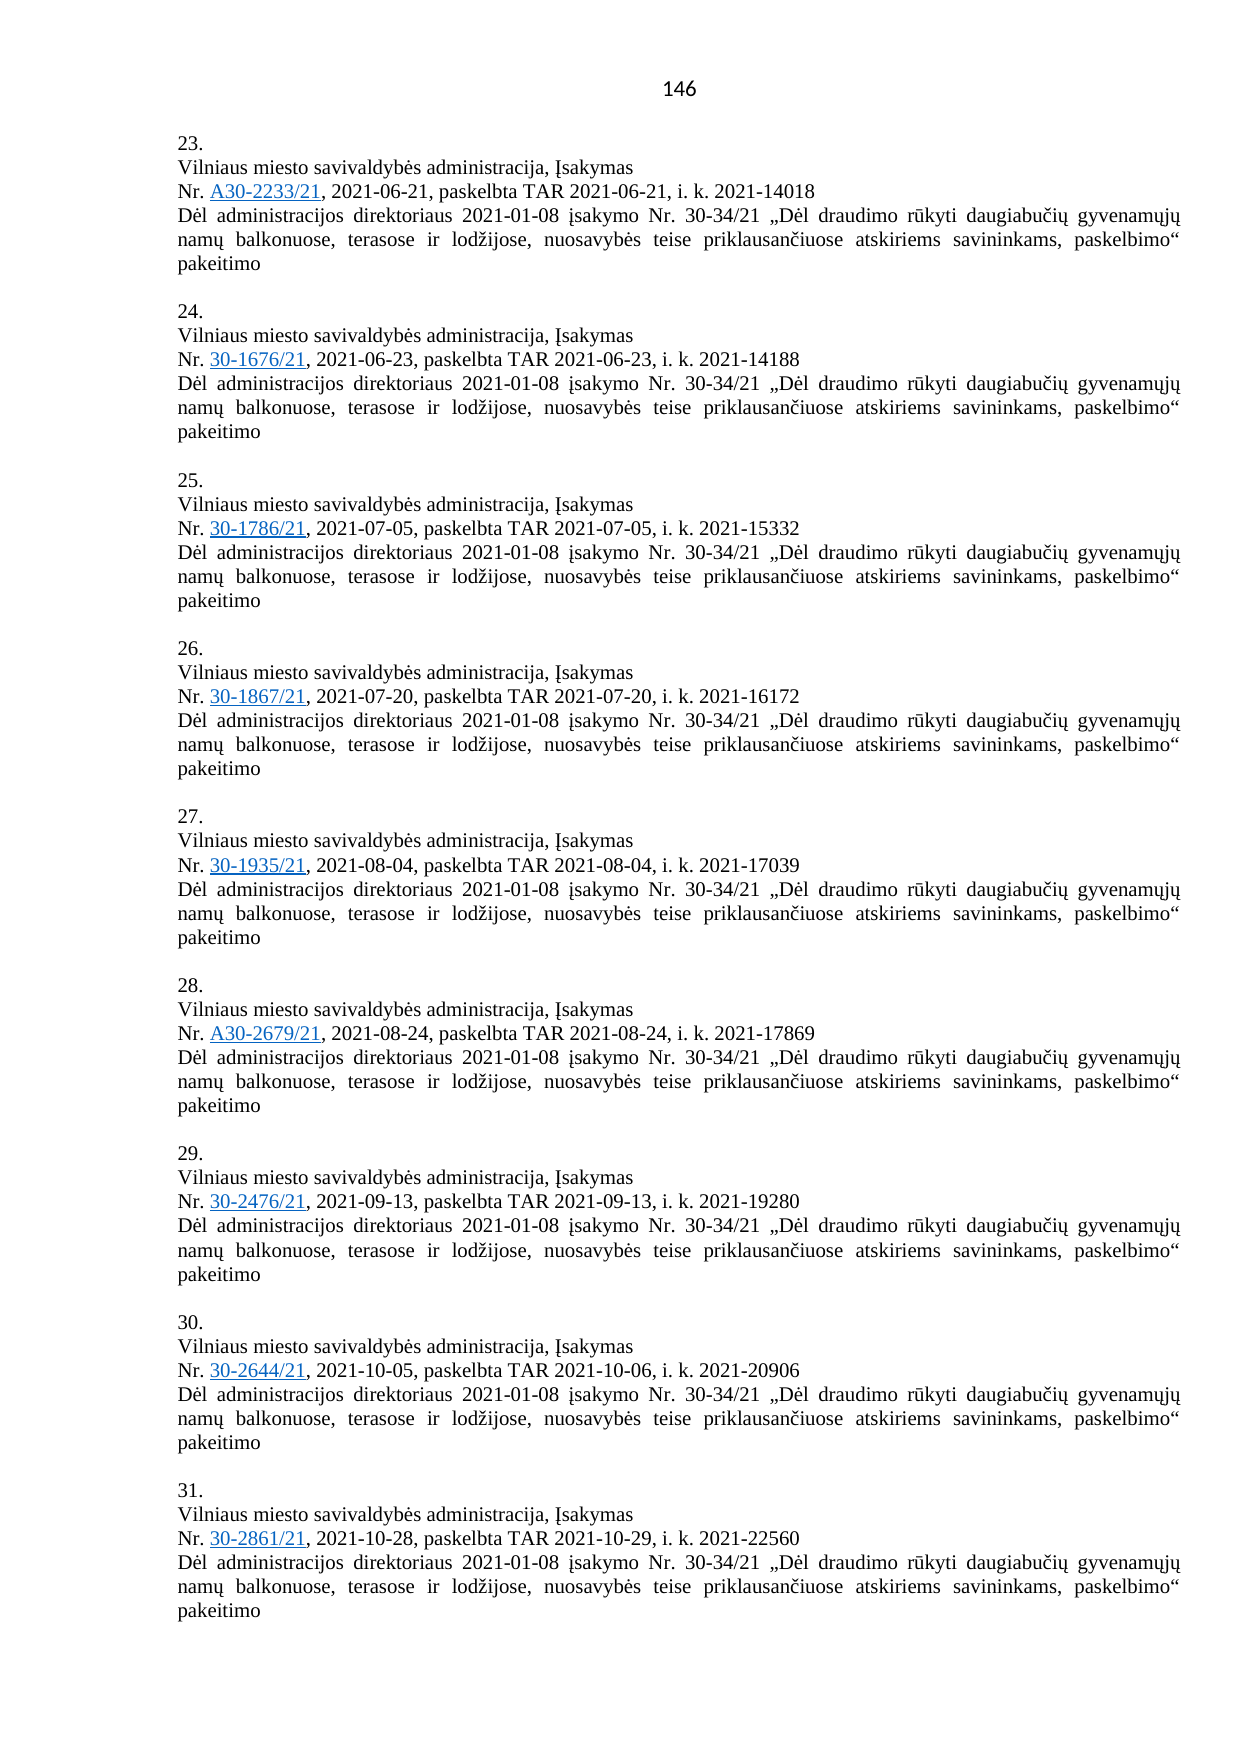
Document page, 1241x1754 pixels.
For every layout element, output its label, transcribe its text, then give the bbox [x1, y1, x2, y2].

text 28. [177, 973, 1181, 997]
text Nr. 30-1786/21, 2021-07-05, paskelbta TAR 2021-07-05, i. k. 2021-15332 [177, 516, 1181, 540]
text 29. [177, 1141, 1181, 1165]
text Nr. 30-2644/21, 2021-10-05, paskelbta TAR 2021-10-06, i. k. 2021-20906 [177, 1358, 1181, 1382]
text 23. [177, 131, 1181, 155]
text Nr. 30-1935/21, 2021-08-04, paskelbta TAR 2021-08-04, i. k. 2021-17039 [177, 852, 1181, 877]
text Dėl administracijos direktoriaus 2021-01-08 įsakymo Nr. 30-34/21 „Dėl draudimo rūkyti daugiabučių gyvenamųjų namų balkonuose, terasose ir lodžijose, nuosavybės teise priklausančiuose atskiriems savininkams, paskelbimo“ pakeitimo [177, 708, 1181, 780]
text Dėl administracijos direktoriaus 2021-01-08 įsakymo Nr. 30-34/21 „Dėl draudimo rūkyti daugiabučių gyvenamųjų namų balkonuose, terasose ir lodžijose, nuosavybės teise priklausančiuose atskiriems savininkams, paskelbimo“ pakeitimo [177, 1045, 1181, 1117]
text Dėl administracijos direktoriaus 2021-01-08 įsakymo Nr. 30-34/21 „Dėl draudimo rūkyti daugiabučių gyvenamųjų namų balkonuose, terasose ir lodžijose, nuosavybės teise priklausančiuose atskiriems savininkams, paskelbimo“ pakeitimo [177, 877, 1181, 949]
text 26. [177, 636, 1181, 660]
text Vilniaus miesto savivaldybės administracija, Įsakymas [177, 997, 1181, 1021]
text Nr. 30-1676/21, 2021-06-23, paskelbta TAR 2021-06-23, i. k. 2021-14188 [177, 347, 1181, 371]
text Dėl administracijos direktoriaus 2021-01-08 įsakymo Nr. 30-34/21 „Dėl draudimo rūkyti daugiabučių gyvenamųjų namų balkonuose, terasose ir lodžijose, nuosavybės teise priklausančiuose atskiriems savininkams, paskelbimo“ pakeitimo [177, 1213, 1181, 1286]
text Vilniaus miesto savivaldybės administracija, Įsakymas [177, 1165, 1181, 1189]
text 30. [177, 1310, 1181, 1334]
text Vilniaus miesto savivaldybės administracija, Įsakymas [177, 1334, 1181, 1358]
text Dėl administracijos direktoriaus 2021-01-08 įsakymo Nr. 30-34/21 „Dėl draudimo rūkyti daugiabučių gyvenamųjų namų balkonuose, terasose ir lodžijose, nuosavybės teise priklausančiuose atskiriems savininkams, paskelbimo“ pakeitimo [177, 1382, 1181, 1454]
text Dėl administracijos direktoriaus 2021-01-08 įsakymo Nr. 30-34/21 „Dėl draudimo rūkyti daugiabučių gyvenamųjų namų balkonuose, terasose ir lodžijose, nuosavybės teise priklausančiuose atskiriems savininkams, paskelbimo“ pakeitimo [177, 1550, 1181, 1622]
text Dėl administracijos direktoriaus 2021-01-08 įsakymo Nr. 30-34/21 „Dėl draudimo rūkyti daugiabučių gyvenamųjų namų balkonuose, terasose ir lodžijose, nuosavybės teise priklausančiuose atskiriems savininkams, paskelbimo“ pakeitimo [177, 371, 1181, 443]
text Vilniaus miesto savivaldybės administracija, Įsakymas [177, 660, 1181, 684]
text Nr. 30-2476/21, 2021-09-13, paskelbta TAR 2021-09-13, i. k. 2021-19280 [177, 1189, 1181, 1213]
text Vilniaus miesto savivaldybės administracija, Įsakymas [177, 1502, 1181, 1526]
text 25. [177, 467, 1181, 492]
text Nr. 30-2861/21, 2021-10-28, paskelbta TAR 2021-10-29, i. k. 2021-22560 [177, 1526, 1181, 1550]
text 27. [177, 804, 1181, 828]
text 24. [177, 299, 1181, 323]
text Nr. A30-2233/21, 2021-06-21, paskelbta TAR 2021-06-21, i. k. 2021-14018 [177, 179, 1181, 203]
text Vilniaus miesto savivaldybės administracija, Įsakymas [177, 828, 1181, 852]
text Vilniaus miesto savivaldybės administracija, Įsakymas [177, 492, 1181, 516]
text Vilniaus miesto savivaldybės administracija, Įsakymas [177, 323, 1181, 347]
text Dėl administracijos direktoriaus 2021-01-08 įsakymo Nr. 30-34/21 „Dėl draudimo rūkyti daugiabučių gyvenamųjų namų balkonuose, terasose ir lodžijose, nuosavybės teise priklausančiuose atskiriems savininkams, paskelbimo“ pakeitimo [177, 540, 1181, 612]
text 31. [177, 1478, 1181, 1502]
text Nr. 30-1867/21, 2021-07-20, paskelbta TAR 2021-07-20, i. k. 2021-16172 [177, 684, 1181, 708]
text Nr. A30-2679/21, 2021-08-24, paskelbta TAR 2021-08-24, i. k. 2021-17869 [177, 1021, 1181, 1045]
text Vilniaus miesto savivaldybės administracija, Įsakymas [177, 155, 1181, 179]
text Dėl administracijos direktoriaus 2021-01-08 įsakymo Nr. 30-34/21 „Dėl draudimo rūkyti daugiabučių gyvenamųjų namų balkonuose, terasose ir lodžijose, nuosavybės teise priklausančiuose atskiriems savininkams, paskelbimo“ pakeitimo [177, 203, 1181, 275]
